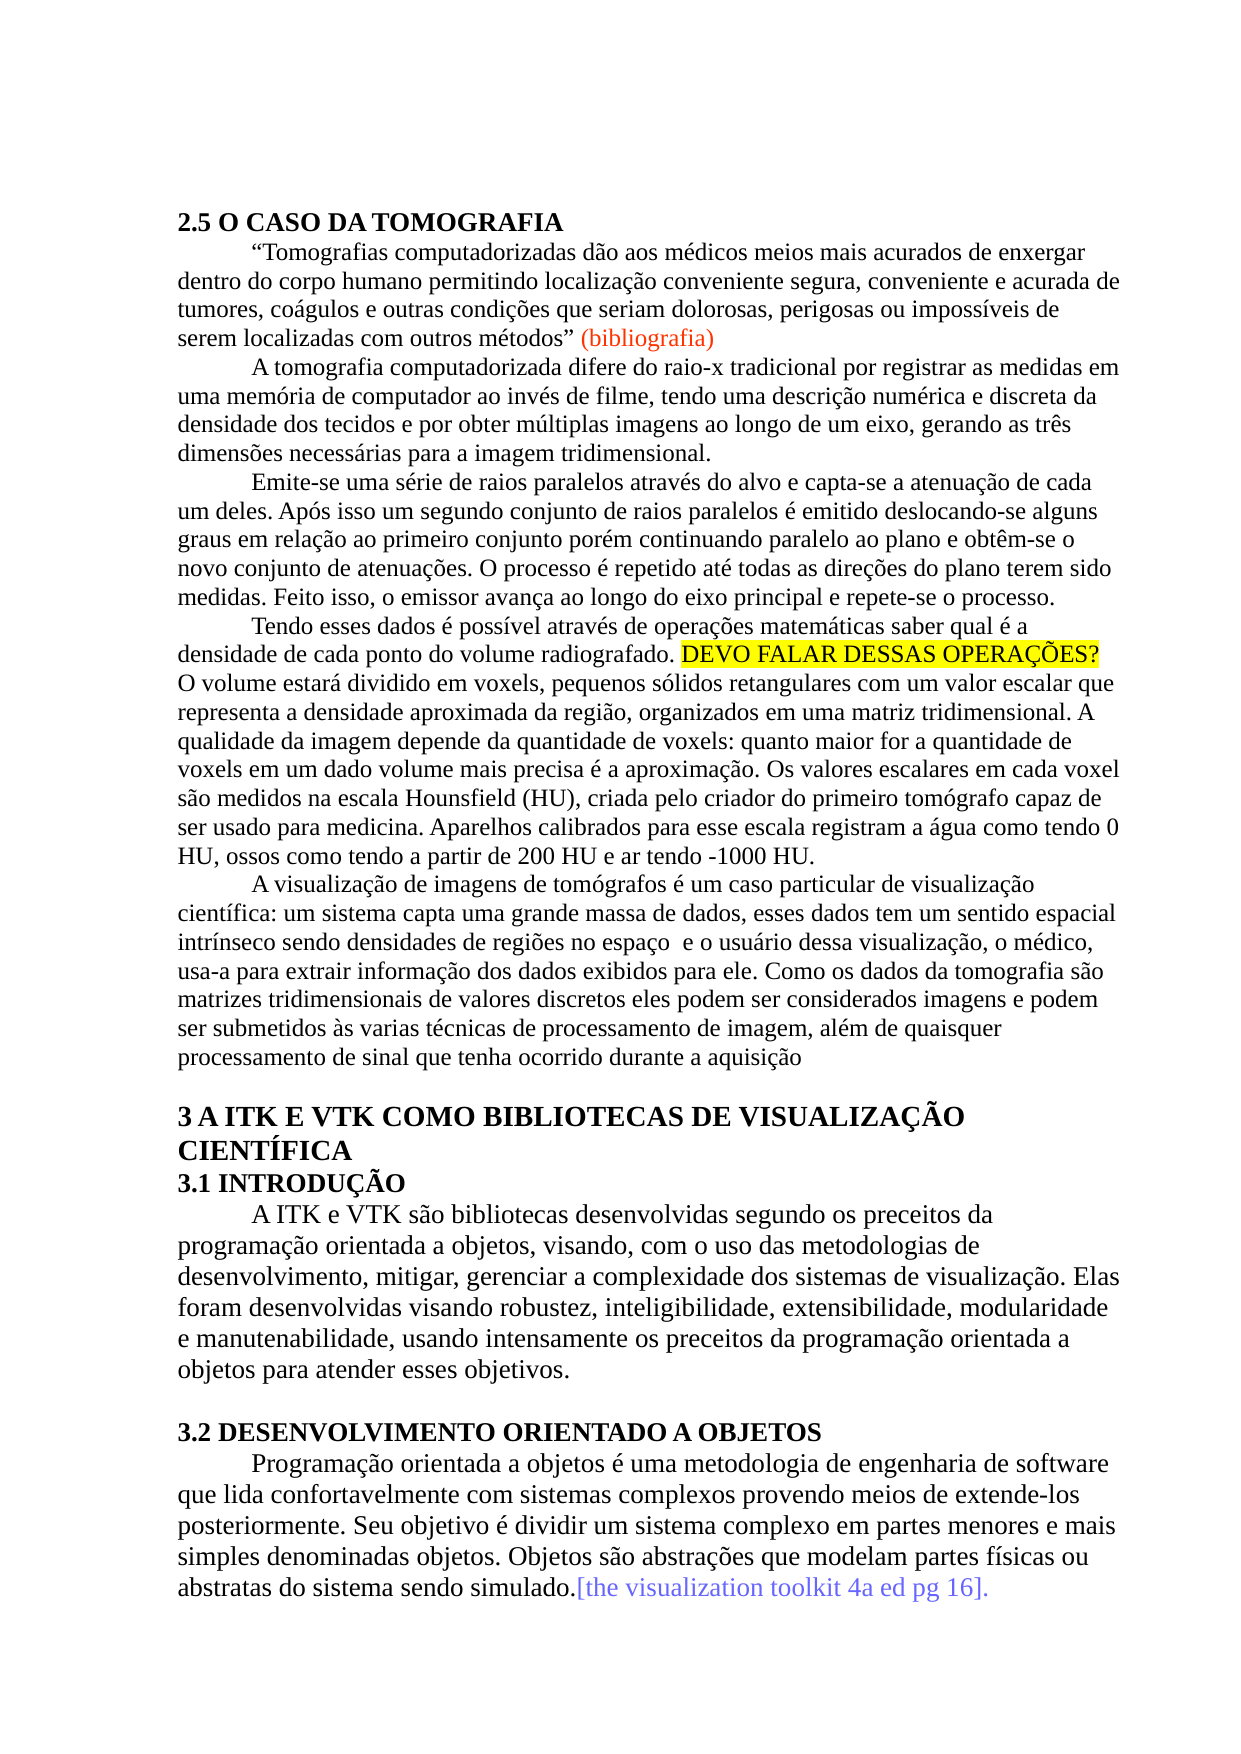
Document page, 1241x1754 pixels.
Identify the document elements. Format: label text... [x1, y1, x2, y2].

subtitle 2.5 O CASO DA TOMOGRAFIA [177, 206, 1122, 237]
text “Tomografias computadorizadas dão aos médicos meios mais acurados de enxergar dentro do corpo humano permitindo localização conveniente segura, conveniente e acurada de tumores, coágulos e outras condições que seriam dolorosas, perigosas ou impossíveis de serem localizadas com outros métodos” (bibliografia) [177, 237, 1122, 352]
text Tendo esses dados é possível através de operações matemáticas saber qual é a densidade de cada ponto do volume radiografado. DEVO FALAR DESSAS OPERAÇÕES? O volume estará dividido em voxels, pequenos sólidos retangulares com um valor escalar que representa a densidade aproximada da região, organizados em uma matriz tridimensional. A qualidade da imagem depende da quantidade de voxels: quanto maior for a quantidade de voxels em um dado volume mais precisa é a aproximação. Os valores escalares em cada voxel são medidos na escala Hounsfield (HU), criada pelo criador do primeiro tomógrafo capaz de ser usado para medicina. Aparelhos calibrados para esse escala registram a água como tendo 0 HU, ossos como tendo a partir de 200 HU e ar tendo -1000 HU. [177, 611, 1122, 869]
text Programação orientada a objetos é uma metodologia de engenharia de software que lida confortavelmente com sistemas complexos provendo meios de extende-los posteriormente. Seu objetivo é dividir um sistema complexo em partes menores e mais simples denominadas objetos. Objetos são abstrações que modelam partes físicas ou abstratas do sistema sendo simulado.[the visualization toolkit 4a ed pg 16]. [177, 1447, 1122, 1603]
subtitle 3.1 INTRODUÇÃO [177, 1167, 1122, 1198]
text A tomografia computadorizada difere do raio-x tradicional por registrar as medidas em uma memória de computador ao invés de filme, tendo uma descrição numérica e discreta da densidade dos tecidos e por obter múltiplas imagens ao longo de um eixo, gerando as três dimensões necessárias para a imagem tridimensional. [177, 352, 1122, 467]
subtitle 3 a itk e vtk como bibliotecas de visualização científica [177, 1099, 1122, 1167]
text A visualização de imagens de tomógrafos é um caso particular de visualização científica: um sistema capta uma grande massa de dados, esses dados tem um sentido espacial intrínseco sendo densidades de regiões no espaço e o usuário dessa visualização, o médico, usa-a para extrair informação dos dados exibidos para ele. Como os dados da tomografia são matrizes tridimensionais de valores discretos eles podem ser considerados imagens e podem ser submetidos às varias técnicas de processamento de imagem, além de quaisquer processamento de sinal que tenha ocorrido durante a aquisição [177, 869, 1122, 1071]
text A ITK e VTK são bibliotecas desenvolvidas segundo os preceitos da programação orientada a objetos, visando, com o uso das metodologias de desenvolvimento, mitigar, gerenciar a complexidade dos sistemas de visualização. Elas foram desenvolvidas visando robustez, inteligibilidade, extensibilidade, modularidade e manutenabilidade, usando intensamente os preceitos da programação orientada a objetos para atender esses objetivos. [177, 1198, 1122, 1385]
text Emite-se uma série de raios paralelos através do alvo e capta-se a atenuação de cada um deles. Após isso um segundo conjunto de raios paralelos é emitido deslocando-se alguns graus em relação ao primeiro conjunto porém continuando paralelo ao plano e obtêm-se o novo conjunto de atenuações. O processo é repetido até todas as direções do plano terem sido medidas. Feito isso, o emissor avança ao longo do eixo principal e repete-se o processo. [177, 467, 1122, 611]
subtitle 3.2 DESENVOLVIMENTO ORIENTADO A OBJETOS [177, 1416, 1122, 1447]
